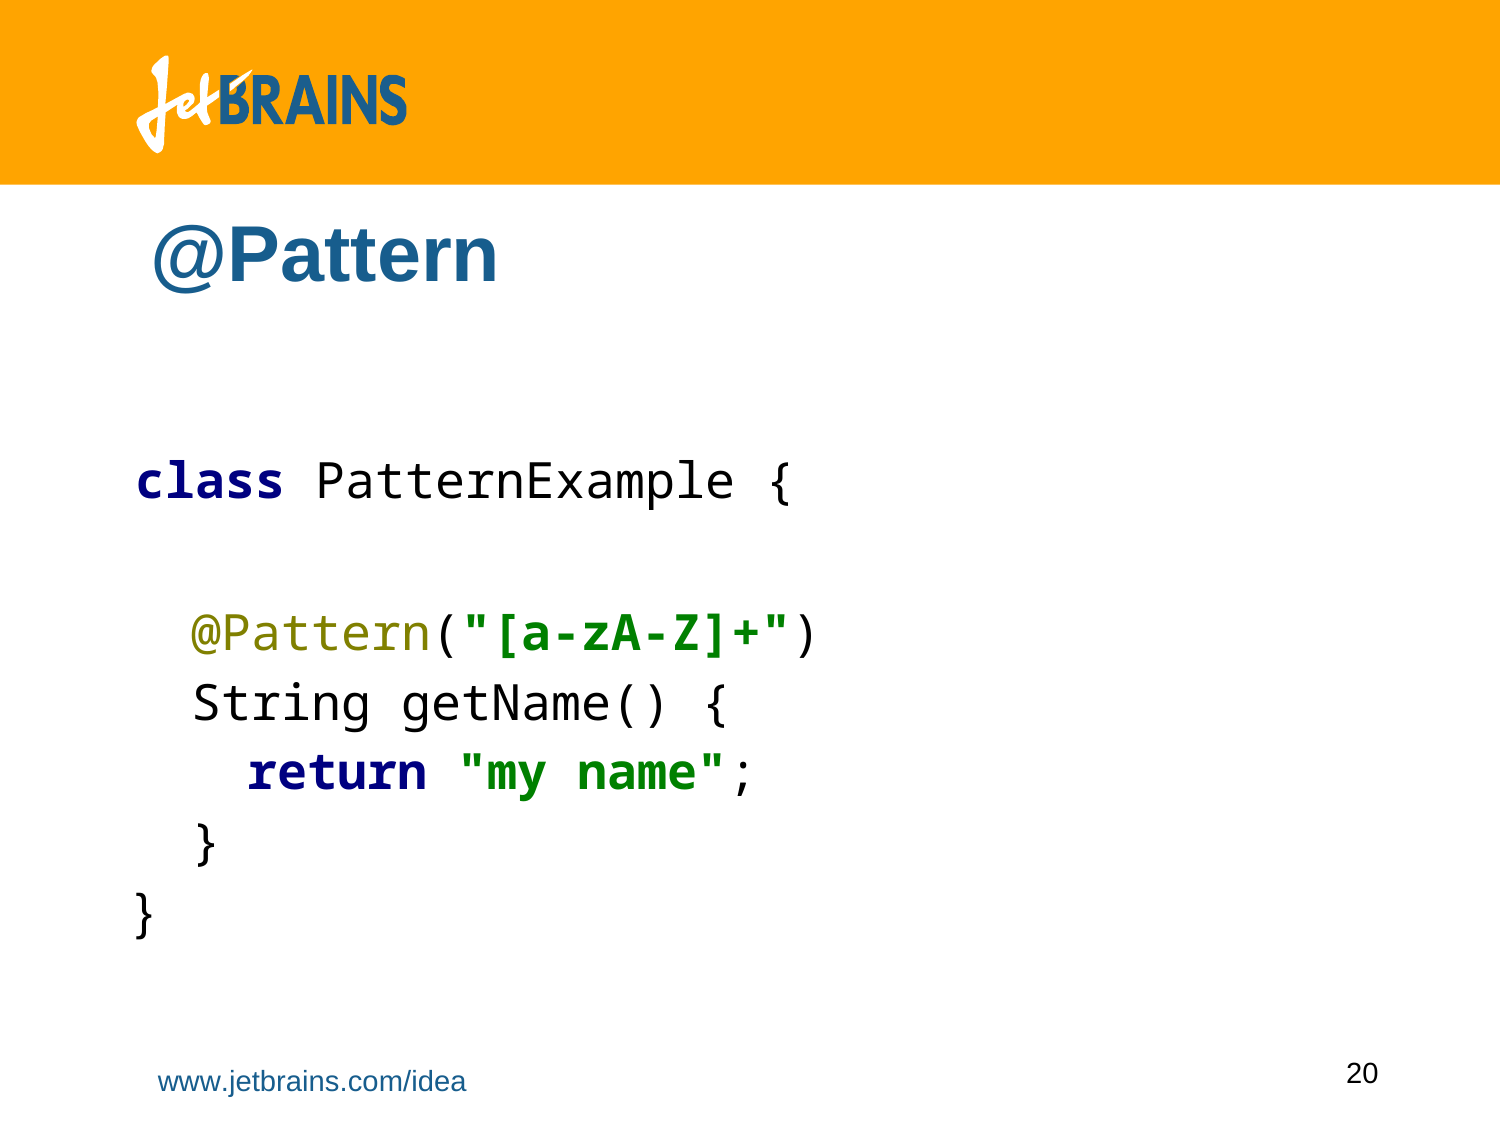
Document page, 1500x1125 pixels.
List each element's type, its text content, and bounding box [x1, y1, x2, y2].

subtitle class PatternExample { @Pattern("[a-zA-Z]+") String getName() { return "my name"; } } [135, 326, 1377, 1069]
title @Pattern [135, 194, 1377, 305]
